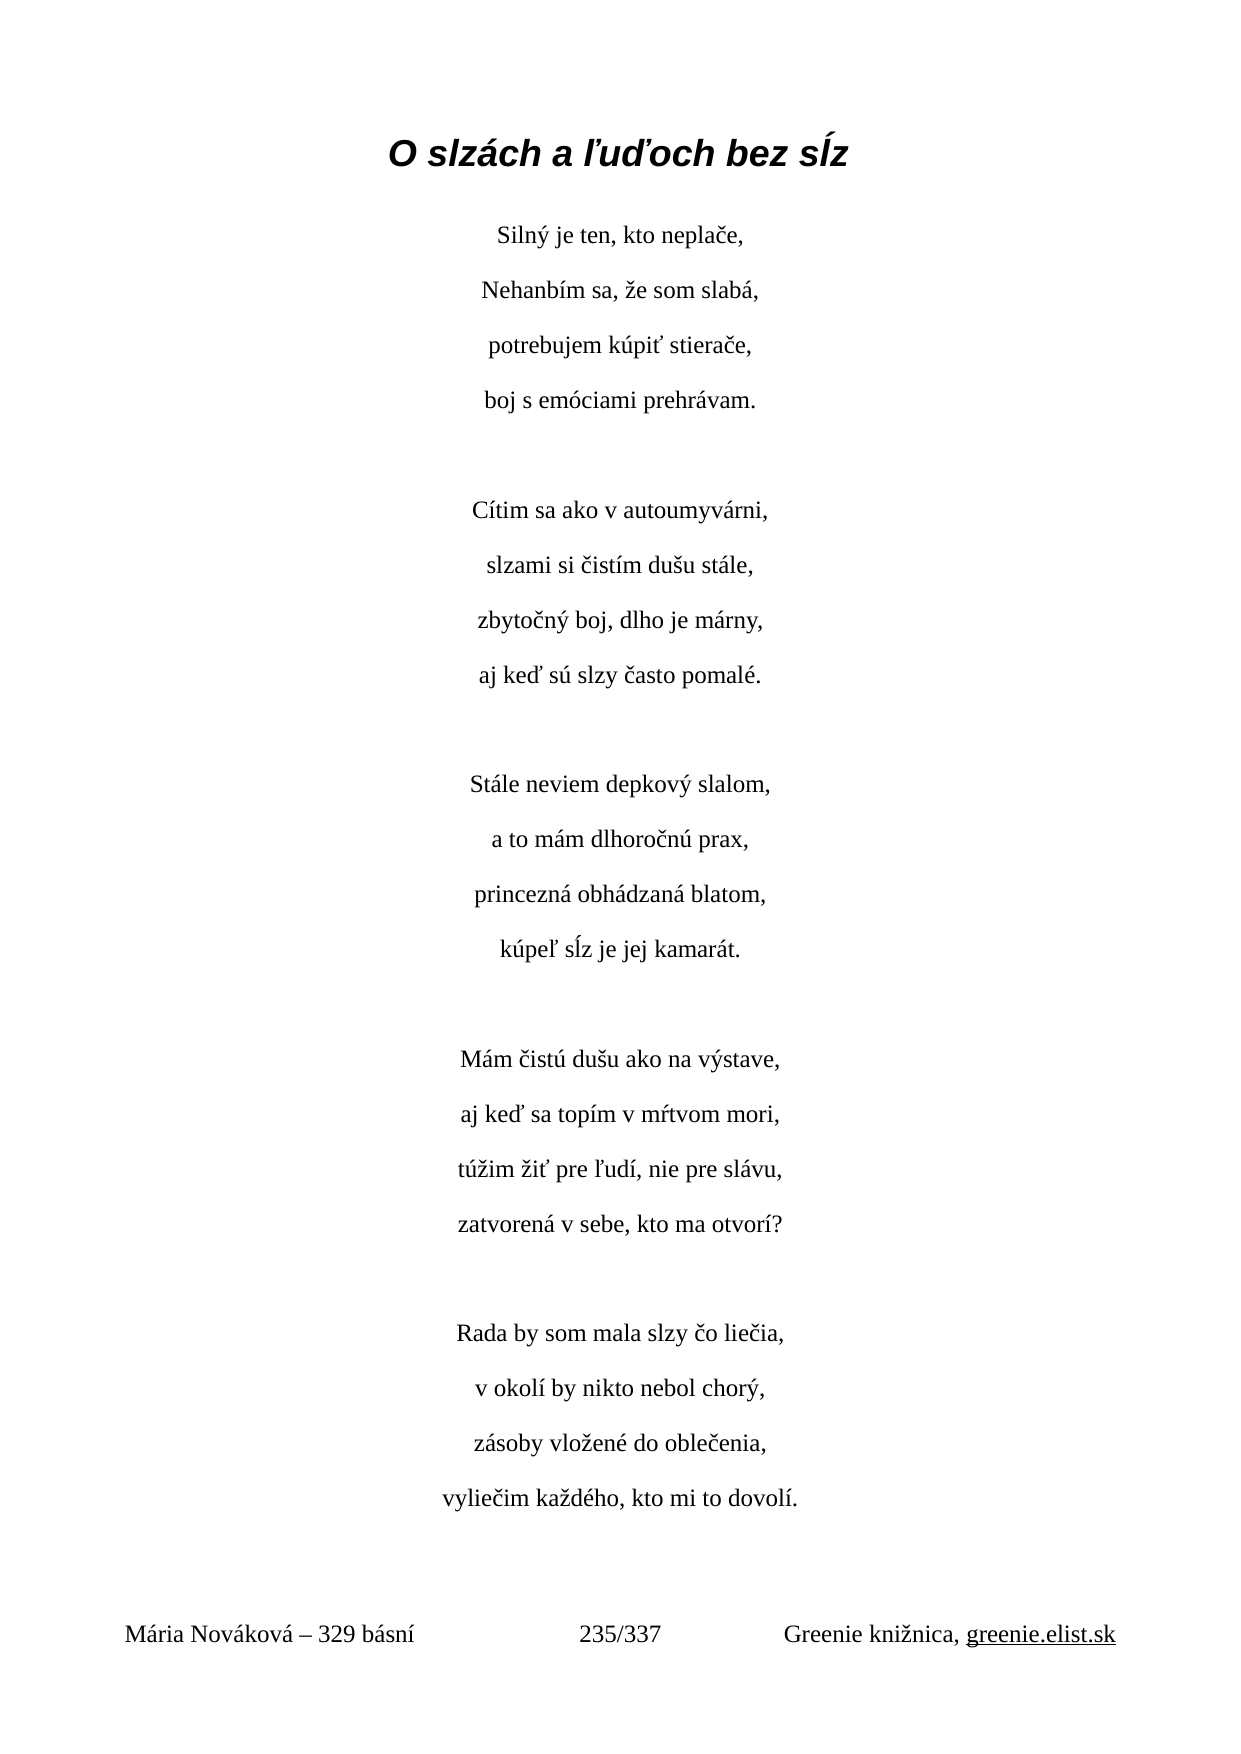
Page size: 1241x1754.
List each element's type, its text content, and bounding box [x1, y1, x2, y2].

text kúpeľ sĺz je jej kamarát. [106, 934, 1134, 963]
text Silný je ten, kto neplače, [106, 221, 1134, 249]
text zatvorená v sebe, kto ma otvorí? [106, 1209, 1134, 1237]
text zásoby vložené do oblečenia, [106, 1428, 1134, 1457]
text potrebujem kúpiť stierače, [106, 330, 1134, 359]
text Rada by som mala slzy čo liečia, [106, 1318, 1134, 1347]
text aj keď sú slzy často pomalé. [106, 660, 1134, 688]
text Stále neviem depkový slalom, [106, 769, 1134, 798]
text princezná obhádzaná blatom, [106, 879, 1134, 908]
text slzami si čistím dušu stále, [106, 550, 1134, 579]
text vyliečim každého, kto mi to dovolí. [106, 1483, 1134, 1512]
subtitle O slzách a ľuďoch bez sĺz [106, 131, 1134, 174]
text Cítim sa ako v autoumyvárni, [106, 495, 1134, 524]
text v okolí by nikto nebol chorý, [106, 1373, 1134, 1402]
text aj keď sa topím v mŕtvom mori, [106, 1099, 1134, 1128]
text Nehanbím sa, že som slabá, [106, 275, 1134, 304]
text Mám čistú dušu ako na výstave, [106, 1044, 1134, 1073]
text boj s emóciami prehrávam. [106, 385, 1134, 414]
text a to mám dlhoročnú prax, [106, 824, 1134, 853]
text túžim žiť pre ľudí, nie pre slávu, [106, 1154, 1134, 1182]
text zbytočný boj, dlho je márny, [106, 605, 1134, 633]
